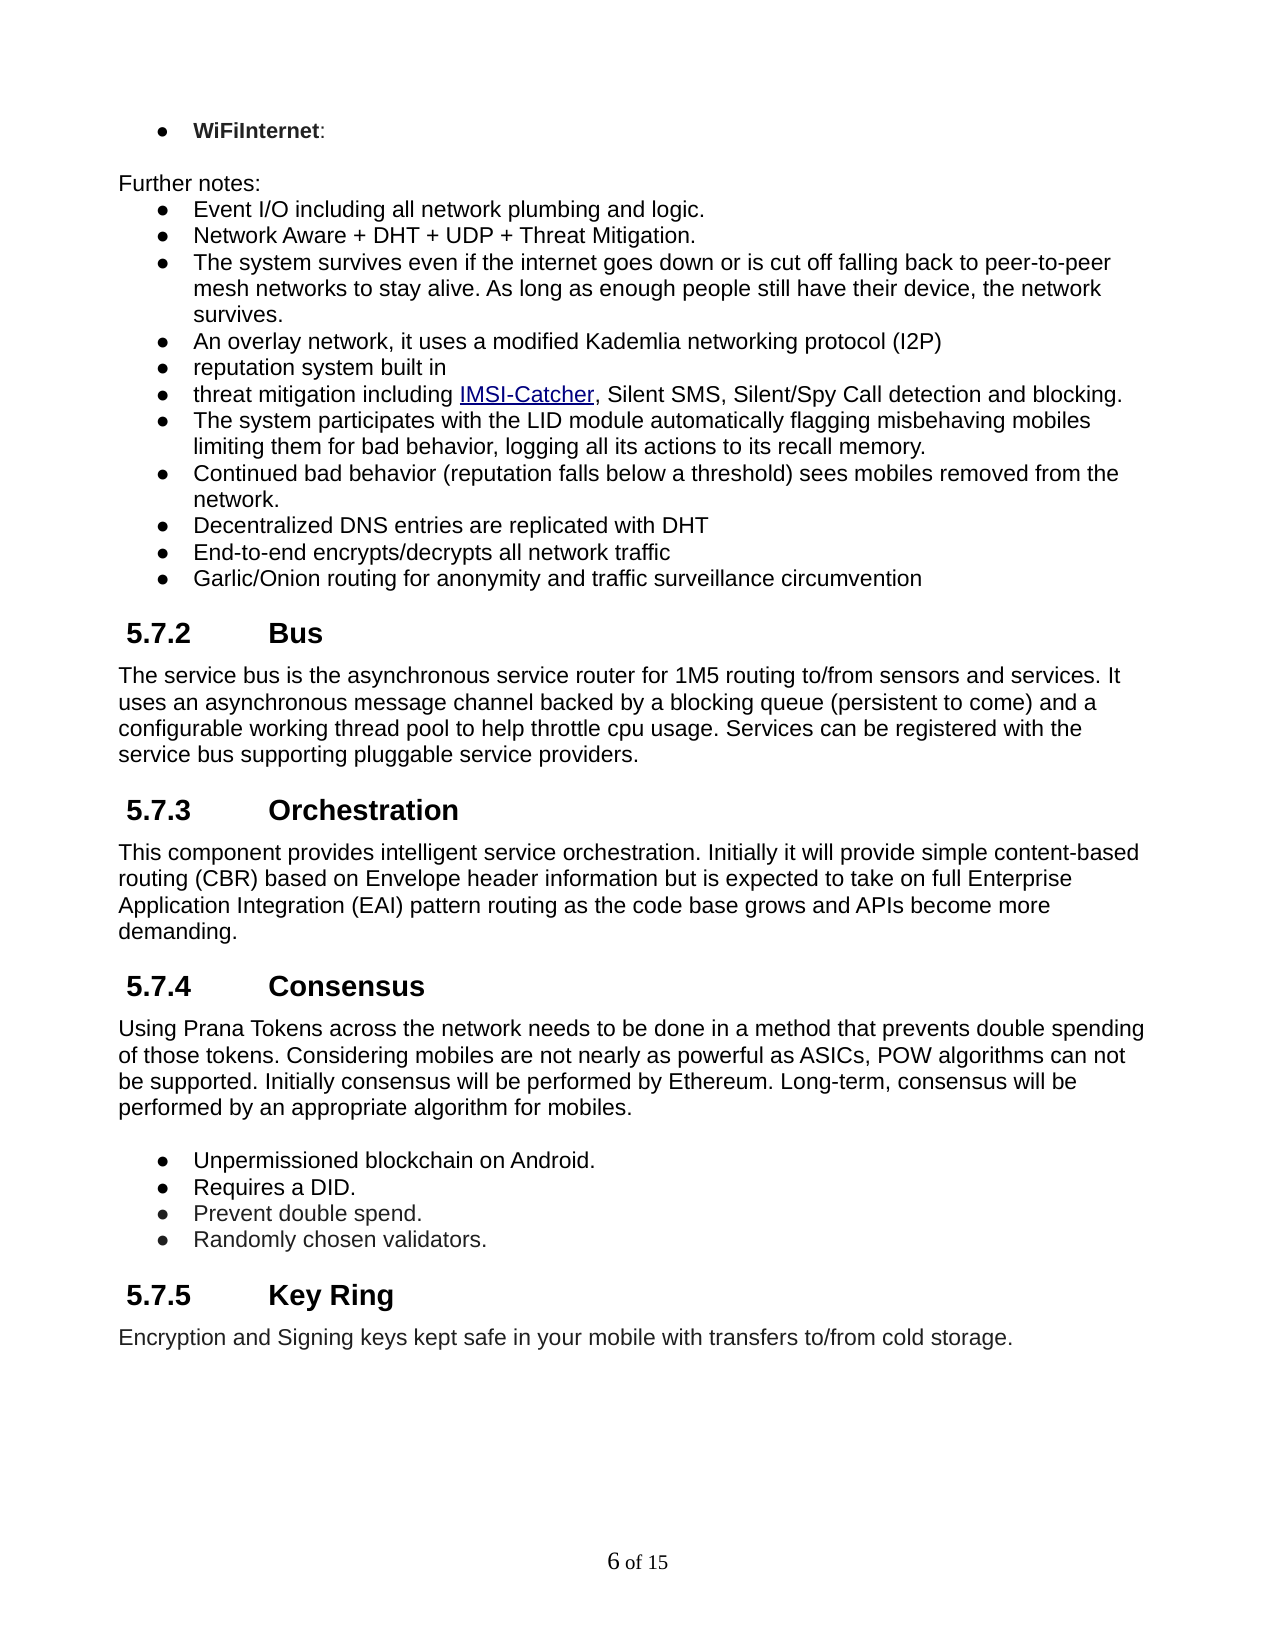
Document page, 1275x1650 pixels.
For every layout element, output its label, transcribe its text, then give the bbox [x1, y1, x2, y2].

list Garlic/Onion routing for anonymity and traffic surveillance circumvention [156, 565, 1157, 591]
subtitle Key Ring [118, 1277, 1157, 1311]
list WiFiInternet: [156, 118, 1157, 143]
text Further notes: [118, 170, 1157, 196]
subtitle Bus [118, 616, 1157, 650]
list Unpermissioned blockchain on Android. [156, 1147, 1157, 1173]
list End-to-end encrypts/decrypts all network traffic [156, 539, 1157, 565]
list An overlay network, it uses a modified Kademlia networking protocol (I2P) [156, 328, 1157, 354]
subtitle Consensus [118, 969, 1157, 1003]
list Network Aware + DHT + UDP + Threat Mitigation. [156, 222, 1157, 249]
text Using Prana Tokens across the network needs to be done in a method that prevents double spending of those tokens. Considering mobiles are not nearly as powerful as ASICs, POW algorithms can not be supported. Initially consensus will be performed by Ethereum. Long-term, consensus will be performed by an appropriate algorithm for mobiles. [118, 1015, 1157, 1121]
list Event I/O including all network plumbing and logic. [156, 196, 1157, 222]
list The system participates with the LID module automatically flagging misbehaving mobiles limiting them for bad behavior, logging all its actions to its recall memory. [156, 407, 1157, 459]
text This component provides intelligent service orchestration. Initially it will provide simple content-based routing (CBR) based on Envelope header information but is expected to take on full Enterprise Application Integration (EAI) pattern routing as the code base grows and APIs become more demanding. [118, 839, 1157, 944]
subtitle Orchestration [118, 793, 1157, 826]
list Decentralized DNS entries are replicated with DHT [156, 512, 1157, 539]
text Encryption and Signing keys kept safe in your mobile with transfers to/from cold storage. [118, 1323, 1157, 1350]
list Requires a DID. [156, 1173, 1157, 1200]
list reputation system built in [156, 354, 1157, 381]
list The system survives even if the internet goes down or is cut off falling back to peer-to-peer mesh networks to stay alive. As long as enough people still have their device, the network survives. [156, 249, 1157, 328]
list Prevent double spend. [156, 1200, 1157, 1226]
list Randomly chosen validators. [156, 1226, 1157, 1252]
list Continued bad behavior (reputation falls below a threshold) sees mobiles removed from the network. [156, 459, 1157, 512]
list threat mitigation including IMSI-Catcher, Silent SMS, Silent/Spy Call detection and blocking. [156, 381, 1157, 407]
text The service bus is the asynchronous service router for 1M5 routing to/from sensors and services. It uses an asynchronous message channel backed by a blocking queue (persistent to come) and a configurable working thread pool to help throttle cpu usage. Services can be registered with the service bus supporting pluggable service providers. [118, 662, 1157, 768]
